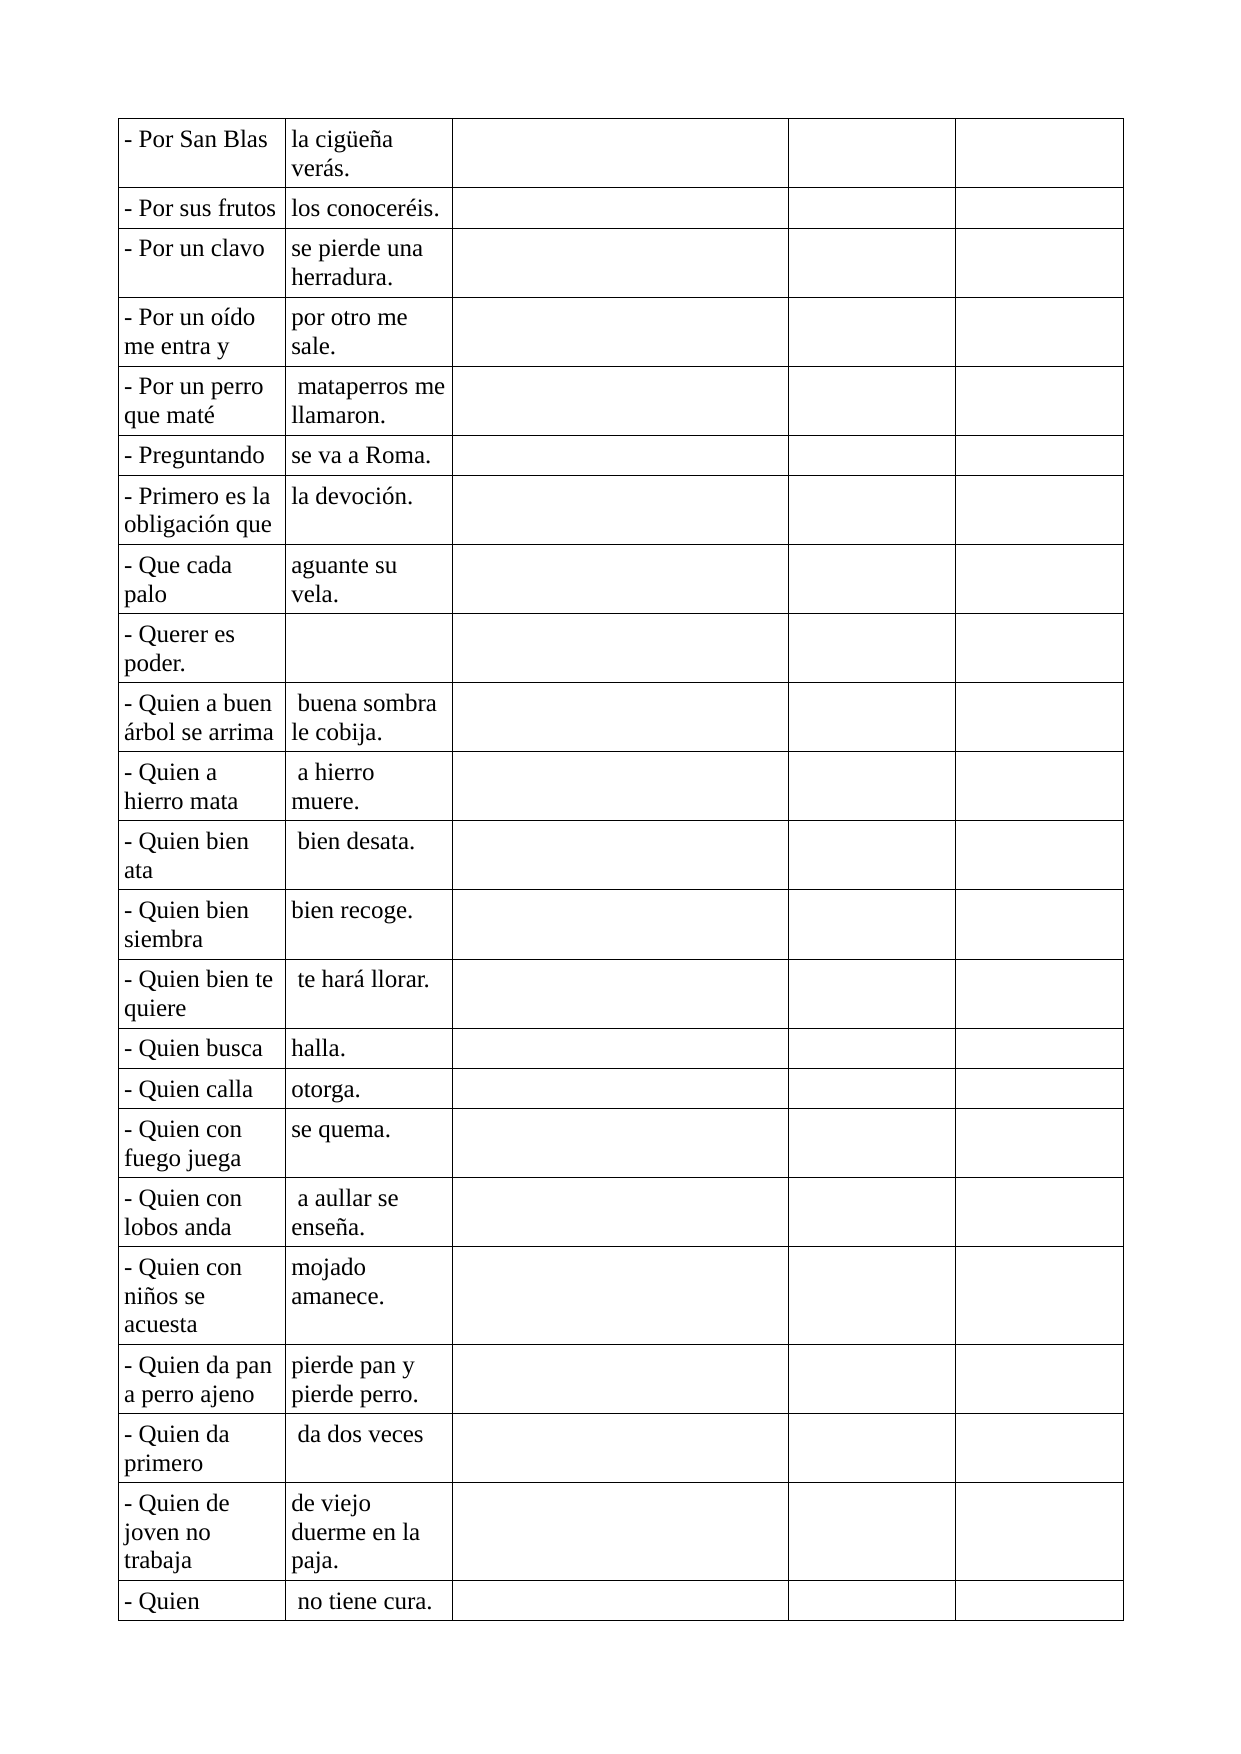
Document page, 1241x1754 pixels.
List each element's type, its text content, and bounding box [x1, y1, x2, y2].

table_cell - Preguntando [119, 436, 285, 475]
table_cell [956, 890, 1123, 958]
table_cell - Quien da pan a perro ajeno [119, 1345, 285, 1413]
table_cell [789, 1069, 955, 1108]
table_cell bien recoge. [286, 890, 452, 958]
table_cell [789, 890, 955, 958]
table_cell se quema. [286, 1109, 452, 1177]
table_cell [453, 119, 788, 187]
table_cell - Quien [119, 1581, 285, 1620]
table_cell [789, 545, 955, 613]
table_cell - Quien bien te quiere [119, 960, 285, 1027]
table_cell [956, 298, 1123, 366]
table_cell [789, 436, 955, 475]
table_cell [956, 229, 1123, 297]
table_cell [453, 821, 788, 889]
table_cell [789, 1247, 955, 1344]
table_cell la devoción. [286, 476, 452, 544]
table_cell [453, 188, 788, 227]
table_cell [453, 683, 788, 751]
table_cell [453, 1581, 788, 1620]
table_cell - Por un oído me entra y [119, 298, 285, 366]
table_cell - Por San Blas [119, 119, 285, 187]
table_cell no tiene cura. [286, 1581, 452, 1620]
table_cell [789, 1483, 955, 1580]
table_cell [789, 821, 955, 889]
table_cell aguante su vela. [286, 545, 452, 613]
table_cell [789, 1029, 955, 1068]
table_cell por otro me sale. [286, 298, 452, 366]
table_cell - Quien busca [119, 1029, 285, 1068]
table_cell - Quien a buen árbol se arrima [119, 683, 285, 751]
table_cell [453, 1109, 788, 1177]
table_cell [956, 752, 1123, 820]
table_cell [453, 476, 788, 544]
table_cell [453, 367, 788, 435]
table_cell [453, 1483, 788, 1580]
table_cell - Que cada palo [119, 545, 285, 613]
table_cell [956, 614, 1123, 682]
table_cell [956, 436, 1123, 475]
table_cell [789, 298, 955, 366]
table_cell [956, 960, 1123, 1027]
table_cell a hierro muere. [286, 752, 452, 820]
table_cell otorga. [286, 1069, 452, 1108]
table_cell [956, 1178, 1123, 1246]
table_cell los conoceréis. [286, 188, 452, 227]
table_cell de viejo duerme en la paja. [286, 1483, 452, 1580]
table_cell - Por un perro que maté [119, 367, 285, 435]
table_cell [789, 683, 955, 751]
table_cell [956, 367, 1123, 435]
table_cell [956, 476, 1123, 544]
table_cell [956, 683, 1123, 751]
table_cell pierde pan y pierde perro. [286, 1345, 452, 1413]
table_cell [453, 614, 788, 682]
table_cell [956, 188, 1123, 227]
table_cell [453, 1178, 788, 1246]
table_cell te hará llorar. [286, 960, 452, 1027]
table_cell - Quien a hierro mata [119, 752, 285, 820]
table_cell [789, 1345, 955, 1413]
table_cell [789, 367, 955, 435]
table_cell [453, 890, 788, 958]
table_cell [956, 1483, 1123, 1580]
table_cell - Por sus frutos [119, 188, 285, 227]
table_cell [789, 1109, 955, 1177]
table_cell mataperros me llamaron. [286, 367, 452, 435]
table_cell [789, 1581, 955, 1620]
table_cell se pierde una herradura. [286, 229, 452, 297]
table_cell [789, 614, 955, 682]
table_cell [789, 188, 955, 227]
table_cell [453, 1029, 788, 1068]
table_cell [789, 752, 955, 820]
table_cell [453, 1247, 788, 1344]
table_cell mojado amanece. [286, 1247, 452, 1344]
table_cell - Quien da primero [119, 1414, 285, 1482]
table_cell [956, 1345, 1123, 1413]
table_cell [453, 545, 788, 613]
table_cell halla. [286, 1029, 452, 1068]
table_cell - Quien bien siembra [119, 890, 285, 958]
table_cell [789, 119, 955, 187]
table_cell - Primero es la obligación que [119, 476, 285, 544]
table_cell [789, 229, 955, 297]
table_cell [956, 1109, 1123, 1177]
table_cell - Por un clavo [119, 229, 285, 297]
table_cell [453, 960, 788, 1027]
table_cell [453, 752, 788, 820]
table_cell [453, 1414, 788, 1482]
table_cell - Querer es poder. [119, 614, 285, 682]
table_cell [789, 1178, 955, 1246]
table_cell [956, 1414, 1123, 1482]
table_cell [956, 1581, 1123, 1620]
table_cell [956, 1029, 1123, 1068]
table_cell - Quien calla [119, 1069, 285, 1108]
table_cell buena sombra le cobija. [286, 683, 452, 751]
table_cell [453, 298, 788, 366]
table_cell [789, 1414, 955, 1482]
table_cell - Quien con niños se acuesta [119, 1247, 285, 1344]
table_cell a aullar se enseña. [286, 1178, 452, 1246]
table_cell bien desata. [286, 821, 452, 889]
table_cell [453, 1069, 788, 1108]
table_cell la cigüeña verás. [286, 119, 452, 187]
table_cell [956, 1247, 1123, 1344]
table_cell - Quien con lobos anda [119, 1178, 285, 1246]
table_cell se va a Roma. [286, 436, 452, 475]
table_cell [956, 119, 1123, 187]
table_cell [789, 476, 955, 544]
table_cell - Quien con fuego juega [119, 1109, 285, 1177]
table_cell da dos veces [286, 1414, 452, 1482]
table_cell [789, 960, 955, 1027]
table_cell [956, 821, 1123, 889]
table_cell - Quien bien ata [119, 821, 285, 889]
table_cell [956, 545, 1123, 613]
table_cell [453, 436, 788, 475]
table_cell [453, 1345, 788, 1413]
table_cell - Quien de joven no trabaja [119, 1483, 285, 1580]
table_cell [956, 1069, 1123, 1108]
table_cell [453, 229, 788, 297]
table_cell [286, 614, 452, 682]
